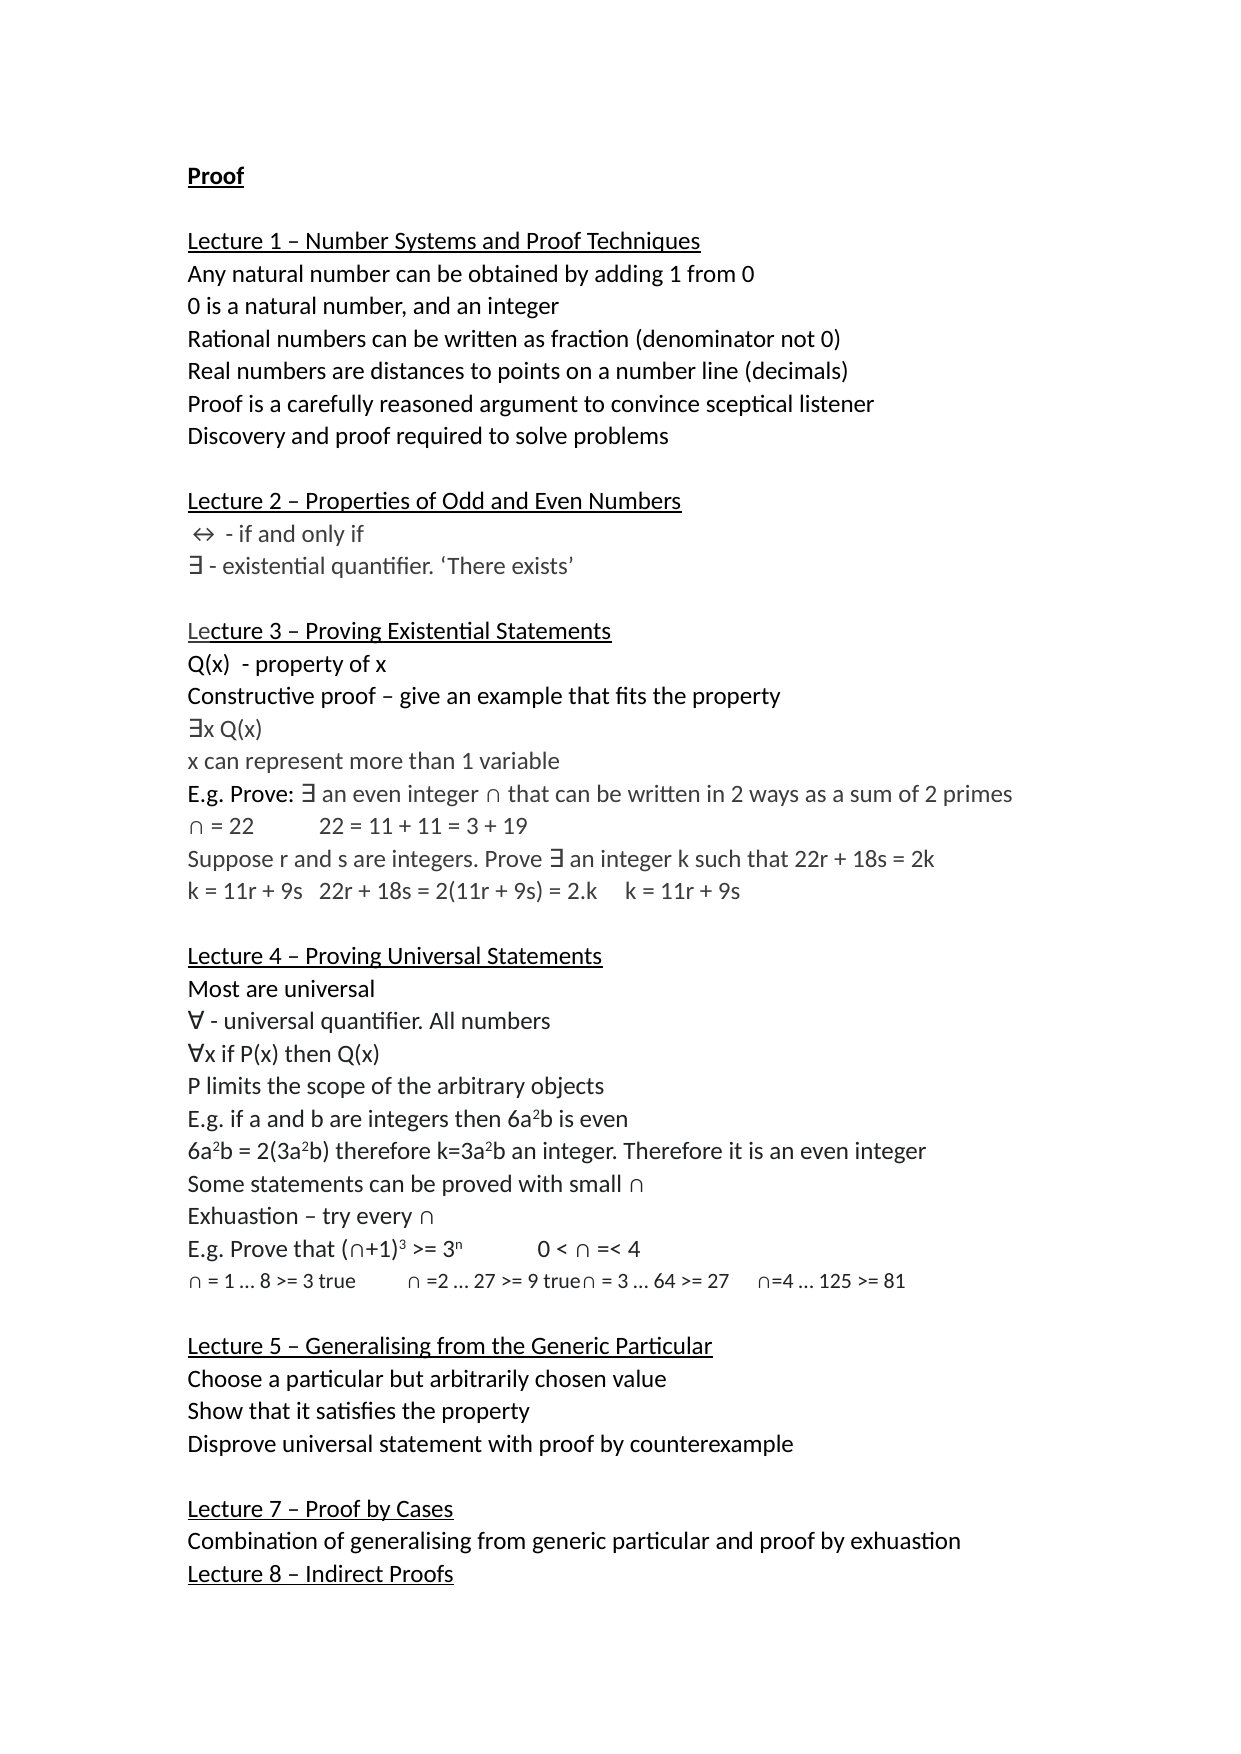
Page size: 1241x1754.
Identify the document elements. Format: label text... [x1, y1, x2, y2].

text Lecture 4 – Proving Universal Statements [187, 942, 1053, 974]
text E.g. if a and b are integers then 6a2b is even [187, 1104, 1053, 1137]
text Lecture 8 – Indirect Proofs [187, 1559, 1053, 1592]
text Q(x) - property of x [187, 649, 1053, 682]
text x can represent more than 1 variable [187, 747, 1053, 779]
text ∃ - existential quantifier. ‘There exists’ [187, 552, 1053, 584]
text Most are universal [187, 974, 1053, 1007]
text Lecture 1 – Number Systems and Proof Techniques [187, 227, 1053, 259]
text Discovery and proof required to solve problems [187, 422, 1053, 454]
text Lecture 2 – Properties of Odd and Even Numbers [187, 487, 1053, 519]
text E.g. Prove: ∃ an even integer ∩ that can be written in 2 ways as a sum of 2 primes [187, 779, 1053, 812]
text Proof [187, 162, 1053, 194]
text P limits the scope of the arbitrary objects [187, 1072, 1053, 1104]
text ∩ = 22 22 = 11 + 11 = 3 + 19 [187, 812, 1053, 844]
text ∀x if P(x) then Q(x) [187, 1039, 1053, 1072]
text E.g. Prove that (∩+1)3 >= 3n 0 < ∩ =< 4 [187, 1234, 1053, 1267]
text Suppose r and s are integers. Prove ∃ an integer k such that 22r + 18s = 2k [187, 844, 1053, 877]
text k = 11r + 9s 22r + 18s = 2(11r + 9s) = 2.k k = 11r + 9s [187, 877, 1053, 909]
text Rational numbers can be written as fraction (denominator not 0) [187, 324, 1053, 357]
text Constructive proof – give an example that fits the property [187, 682, 1053, 714]
text Lecture 3 – Proving Existential Statements [187, 617, 1053, 649]
text Lecture 5 – Generalising from the Generic Particular [187, 1332, 1053, 1364]
text Any natural number can be obtained by adding 1 from 0 [187, 259, 1053, 292]
text Show that it satisfies the property [187, 1397, 1053, 1429]
text Some statements can be proved with small ∩ [187, 1169, 1053, 1202]
text Combination of generalising from generic particular and proof by exhuastion [187, 1527, 1053, 1559]
text 6a2b = 2(3a2b) therefore k=3a2b an integer. Therefore it is an even integer [187, 1137, 1053, 1169]
text Choose a particular but arbitrarily chosen value [187, 1364, 1053, 1397]
text Disprove universal statement with proof by counterexample [187, 1429, 1053, 1462]
text 0 is a natural number, and an integer [187, 292, 1053, 324]
text ↔ - if and only if [187, 519, 1053, 552]
text Proof is a carefully reasoned argument to convince sceptical listener [187, 389, 1053, 422]
text ∃x Q(x) [187, 714, 1053, 747]
text Real numbers are distances to points on a number line (decimals) [187, 357, 1053, 389]
text ∩ = 1 … 8 >= 3 true ∩ =2 … 27 >= 9 true ∩ = 3 … 64 >= 27 ∩=4 … 125 >= 81 [187, 1267, 1053, 1299]
text ∀ - universal quantifier. All numbers [187, 1007, 1053, 1039]
text Exhuastion – try every ∩ [187, 1202, 1053, 1234]
text Lecture 7 – Proof by Cases [187, 1494, 1053, 1527]
